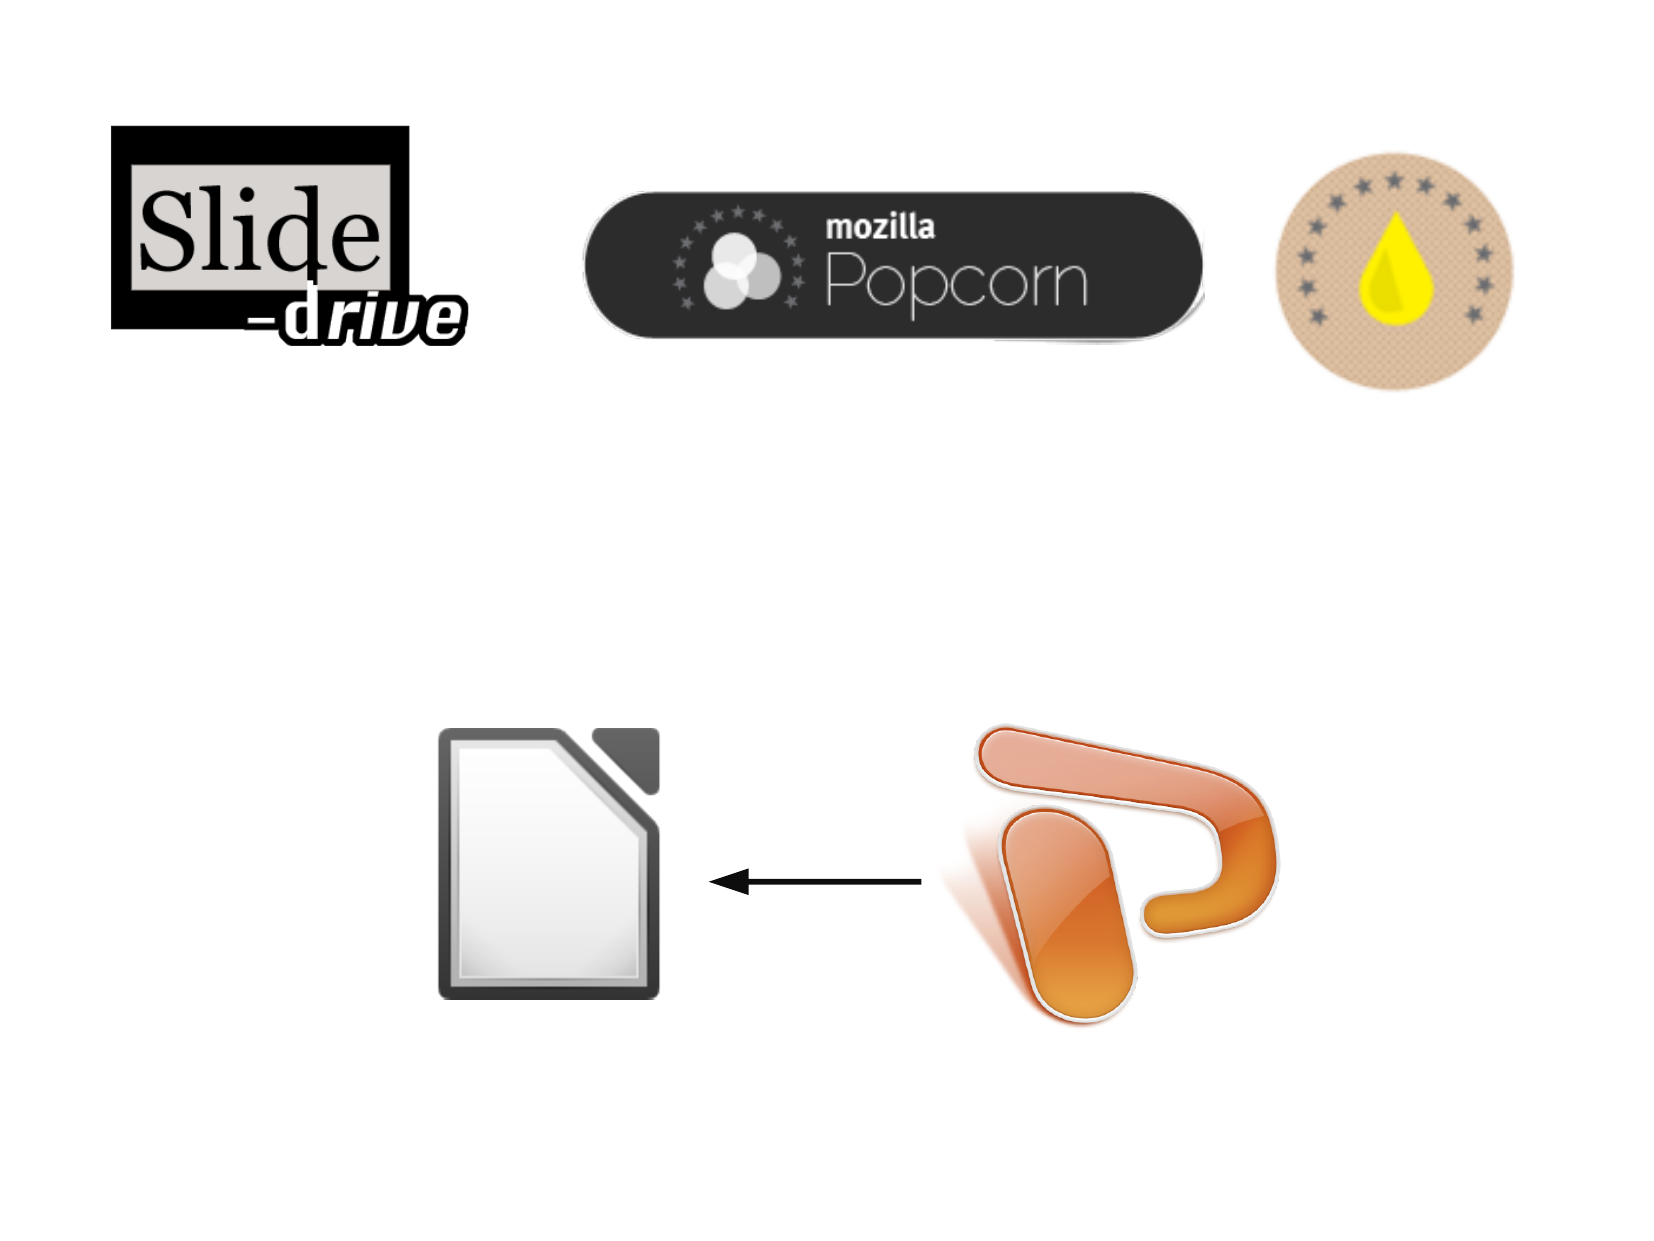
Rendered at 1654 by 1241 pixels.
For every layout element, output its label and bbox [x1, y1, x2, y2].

picture [572, 190, 1205, 345]
picture [98, 108, 478, 359]
picture [1265, 143, 1524, 402]
picture [413, 728, 686, 1000]
picture [933, 696, 1296, 1059]
